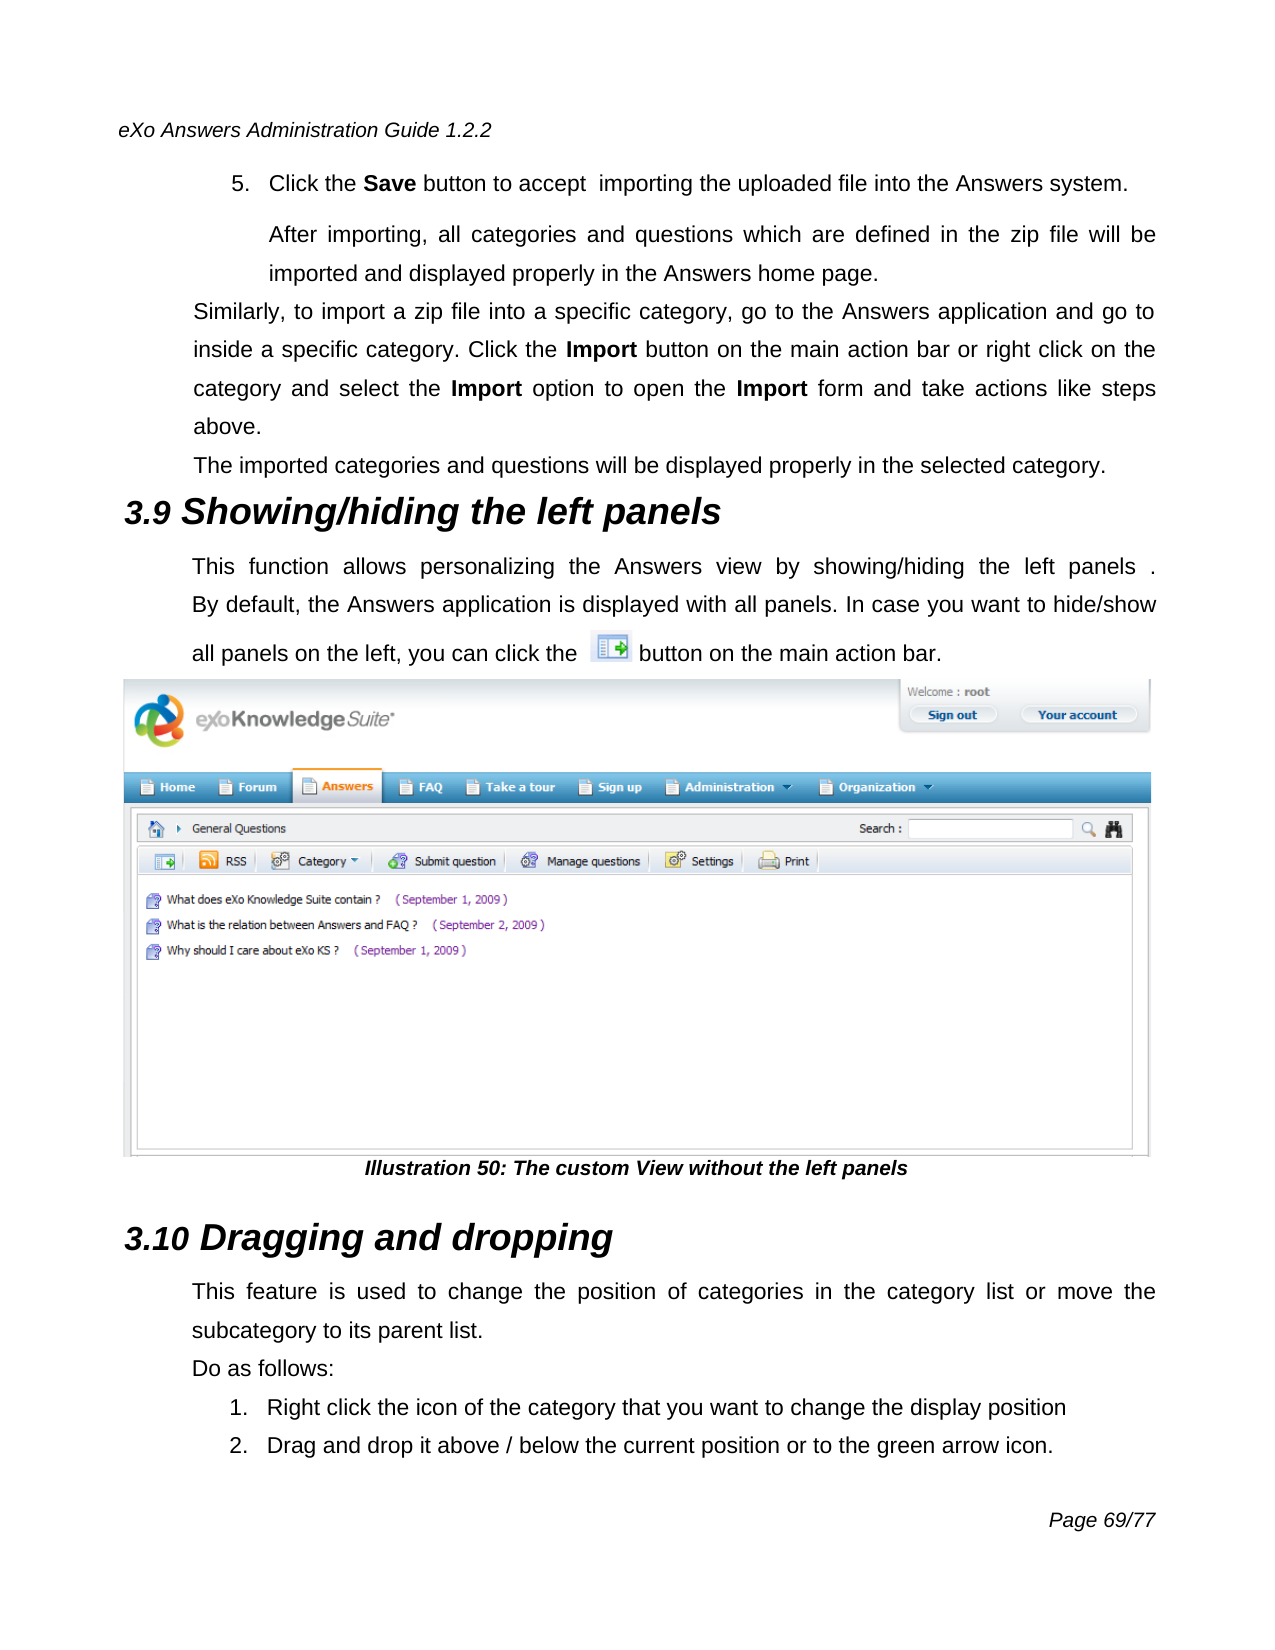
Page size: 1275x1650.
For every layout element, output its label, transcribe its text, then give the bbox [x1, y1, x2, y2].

picture [590, 630, 633, 662]
list Click the Save button to accept importing the uploaded file into the Answers system. [231, 171, 1157, 196]
text Do as follows: [192, 1356, 1157, 1381]
list After importing, all categories and questions which are defined in the zip file will be imported and displayed properly in the Answers home page. [231, 222, 1157, 286]
subtitle Showing/hiding the left panels [124, 491, 1157, 533]
list Similarly, to import a zip file into a specific category, go to the Answers application and go to inside a specific category. Click the Import button on the main action bar or right click on the category and select the Import option to open the Import form and take actions like steps above. [156, 299, 1157, 439]
picture [123, 679, 1152, 1157]
list Drag and drop it above / below the current position or to the green arrow icon. [229, 1433, 1157, 1458]
subtitle Dragging and dropping [124, 1216, 1157, 1258]
text This feature is used to change the position of categories in the category list or move the subcategory to its parent list. [192, 1279, 1157, 1343]
text Illustration 50: The custom View without the left panels [124, 1157, 1151, 1180]
text This function allows personalizing the Answers view by showing/hiding the left panels . By default, the Answers application is displayed with all panels. In case you want to hide/show all panels on the left, you can click the button on the main action bar. [192, 554, 1157, 667]
list The imported categories and questions will be displayed properly in the selected category. [156, 452, 1157, 478]
list Right click the icon of the category that you want to change the display position [229, 1394, 1157, 1420]
